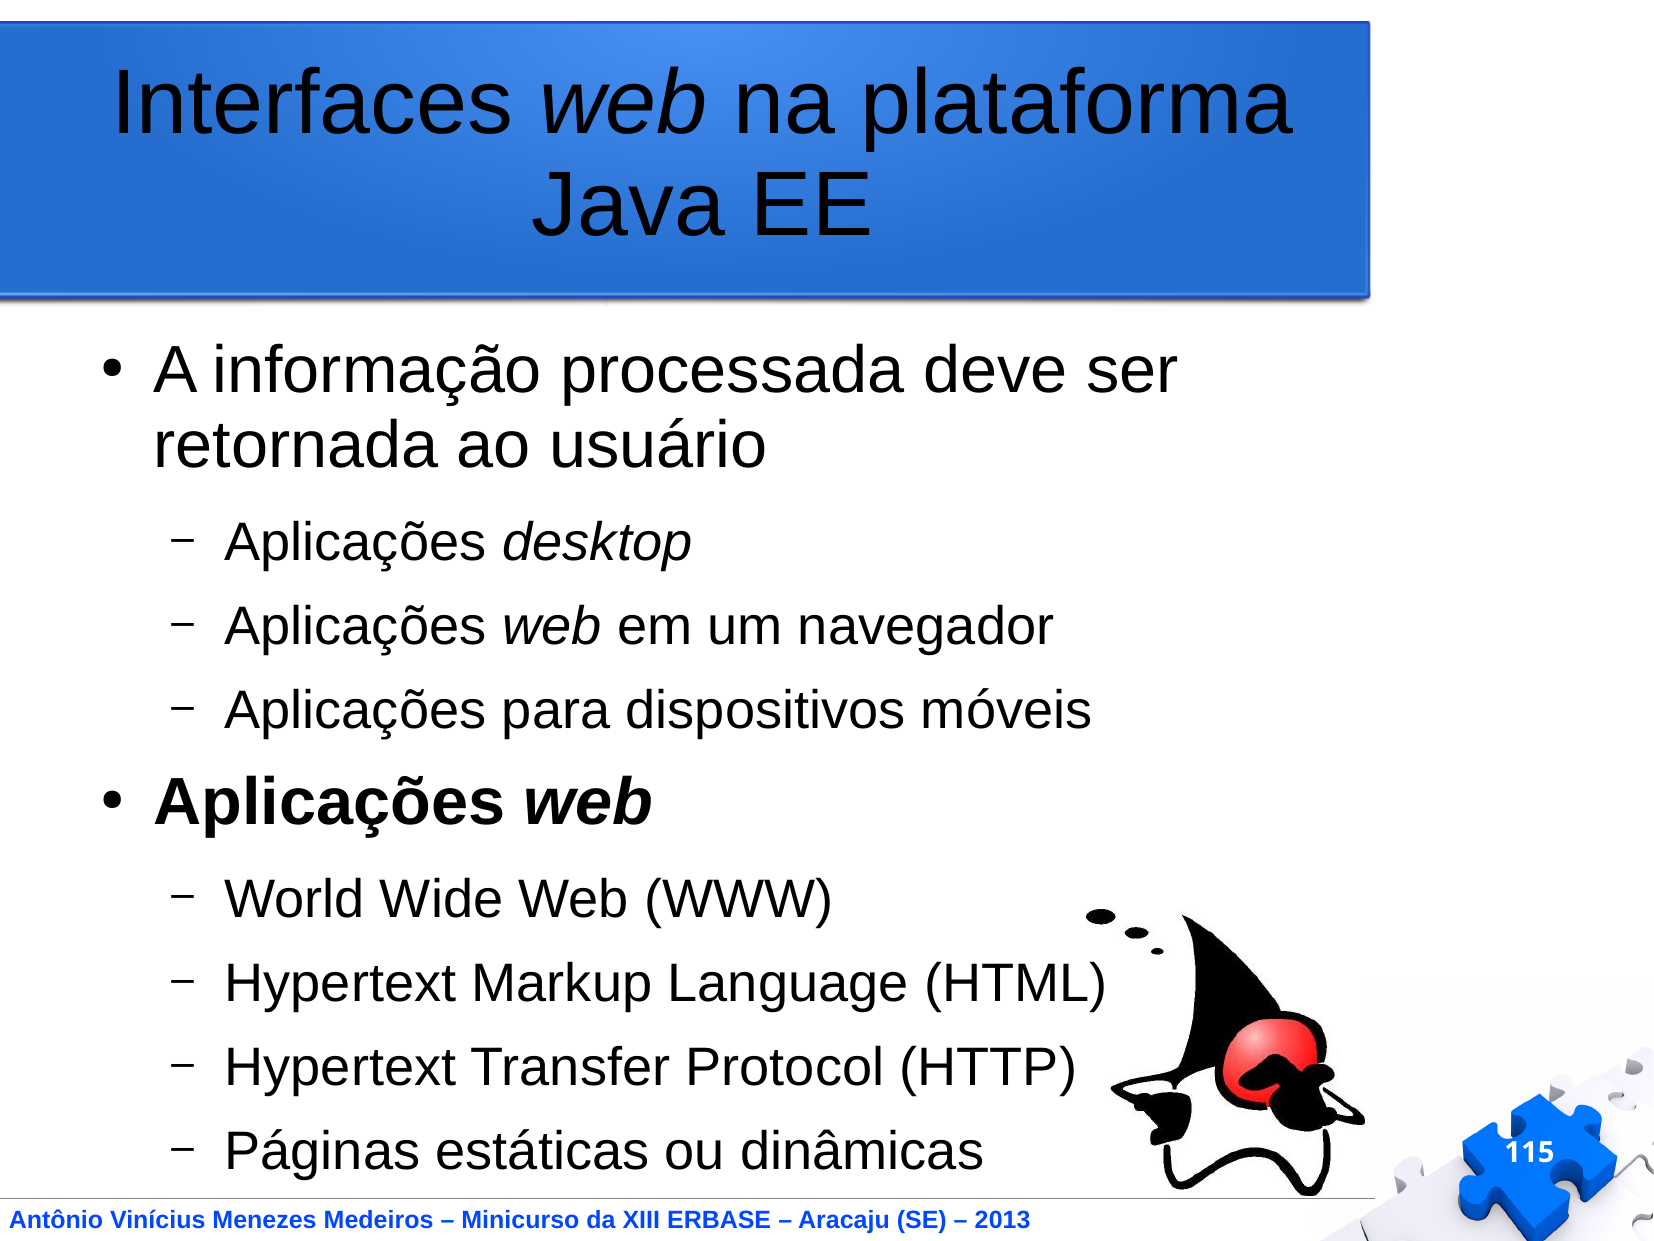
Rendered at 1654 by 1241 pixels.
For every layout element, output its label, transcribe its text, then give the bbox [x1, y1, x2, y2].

picture [0, 21, 1375, 307]
picture [1086, 909, 1654, 1241]
title Interfaces web na plataforma Java EE [82, 49, 1323, 257]
list A informação processada deve ser retornada ao usuário Aplicações desktop Aplicações web em um navegador Aplicações para dispositivos móveis Aplicações web World Wide Web (WWW) Hypertext Markup Language (HTML) Hypertext Transfer Protocol (HTTP) Páginas estáticas ou dinâmicas [82, 332, 1356, 1182]
